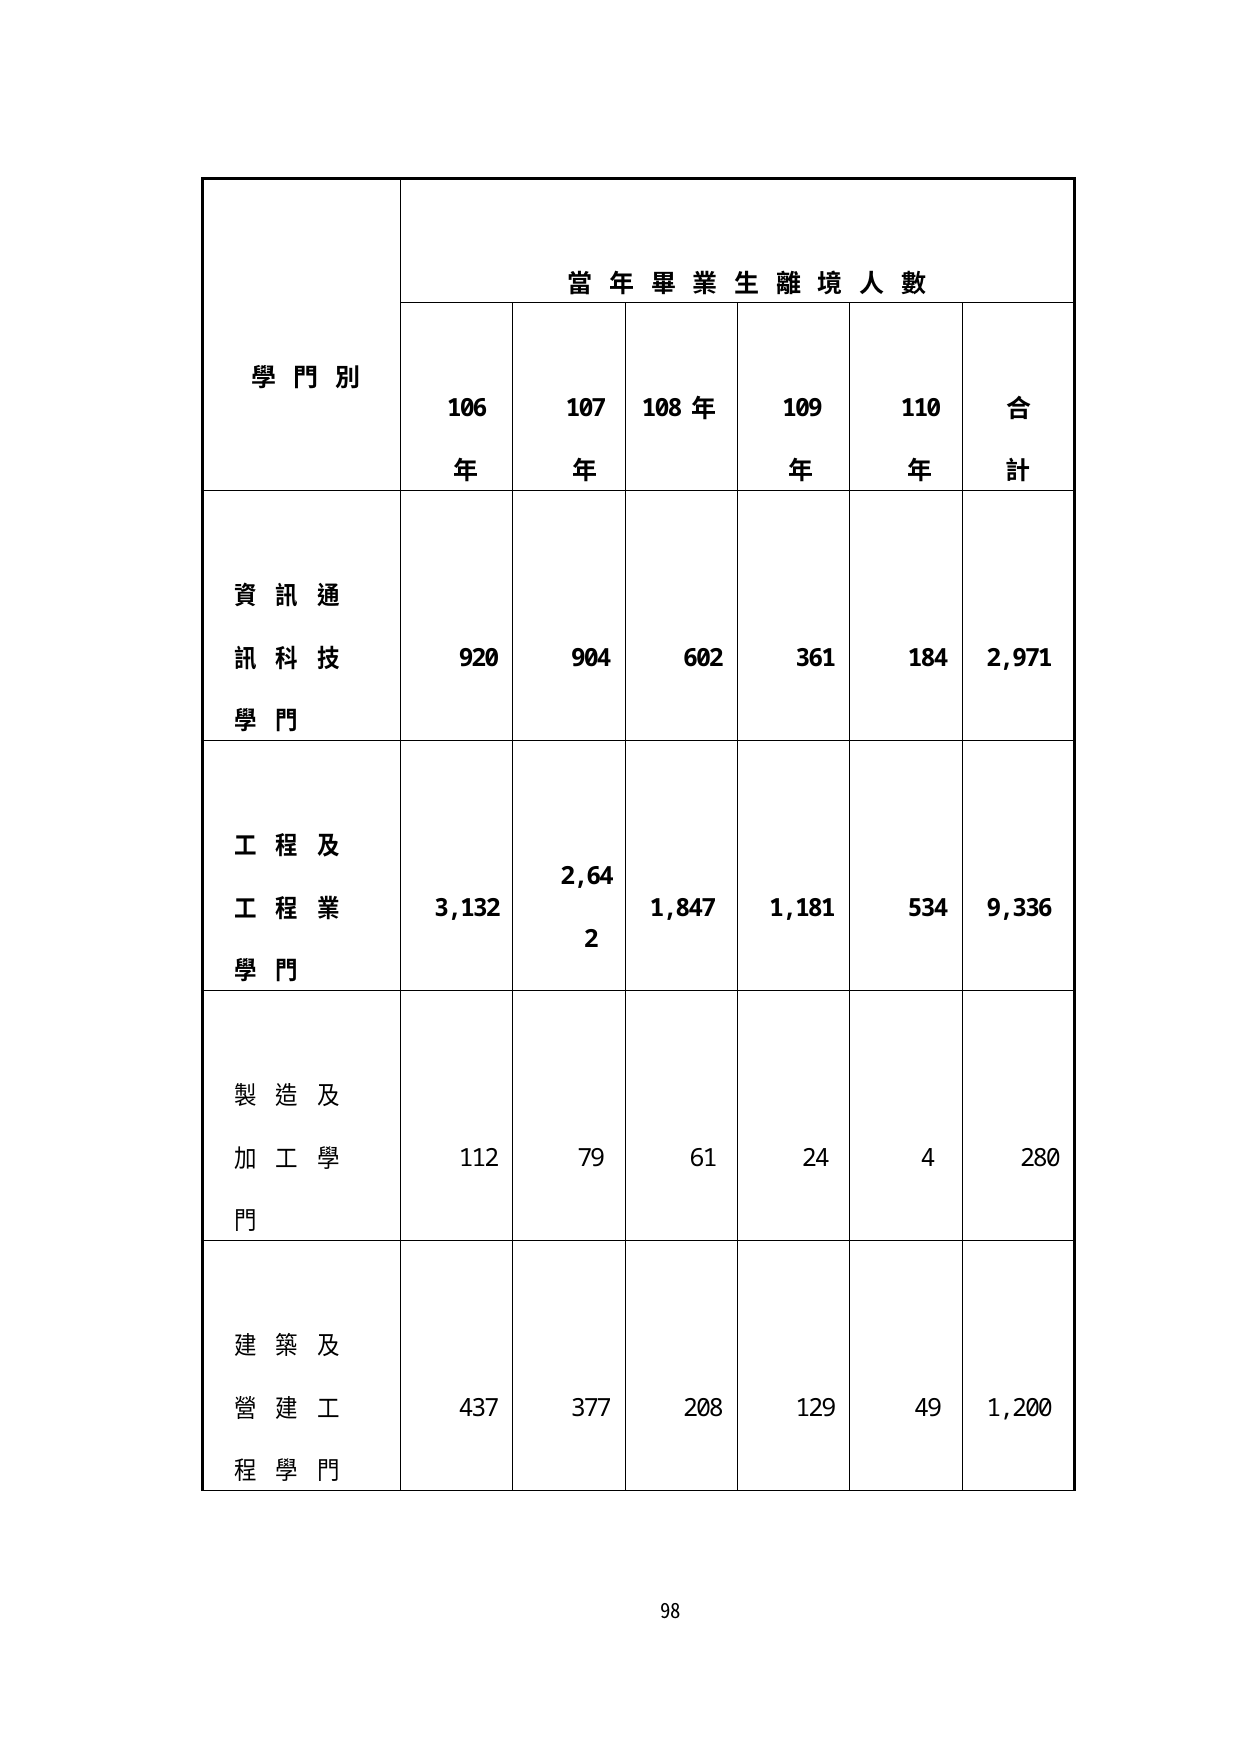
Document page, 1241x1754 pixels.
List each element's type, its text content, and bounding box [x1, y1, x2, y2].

table_cell 61 [626, 991, 737, 1240]
table_cell 79 [513, 991, 625, 1240]
table_cell 49 [850, 1241, 962, 1490]
table_cell 資訊通訊科技學門 [204, 491, 400, 740]
table_cell 4 [850, 991, 962, 1240]
table_cell 108年 [626, 303, 737, 490]
table_cell 工程及工程業學門 [204, 741, 400, 990]
table_cell 110年 [850, 303, 962, 490]
table_cell 602 [626, 491, 737, 740]
table_cell 534 [850, 741, 962, 990]
table_cell 2,642 [513, 741, 625, 990]
table_cell 377 [513, 1241, 625, 1490]
table_cell 437 [401, 1241, 512, 1490]
table_cell 製造及加工學門 [204, 991, 400, 1240]
table_cell 1,181 [738, 741, 849, 990]
table_cell 9,336 [963, 741, 1073, 990]
table_cell 3,132 [401, 741, 512, 990]
table_cell 361 [738, 491, 849, 740]
table_cell 208 [626, 1241, 737, 1490]
table_cell 合 計 [963, 303, 1073, 490]
table_cell 112 [401, 991, 512, 1240]
table_cell 184 [850, 491, 962, 740]
table_cell 129 [738, 1241, 849, 1490]
table_cell 106年 [401, 303, 512, 490]
table_header 當年畢業生離境人數 [401, 180, 1073, 302]
table_cell 904 [513, 491, 625, 740]
table_cell 建築及營建工程學門 [204, 1241, 400, 1490]
table_header 學門別 [204, 180, 400, 490]
table_cell 109年 [738, 303, 849, 490]
table_cell 2,971 [963, 491, 1073, 740]
table_cell 920 [401, 491, 512, 740]
table_cell 1,200 [963, 1241, 1073, 1490]
table_cell 280 [963, 991, 1073, 1240]
table_cell 24 [738, 991, 849, 1240]
table_cell 107年 [513, 303, 625, 490]
table_cell 1,847 [626, 741, 737, 990]
